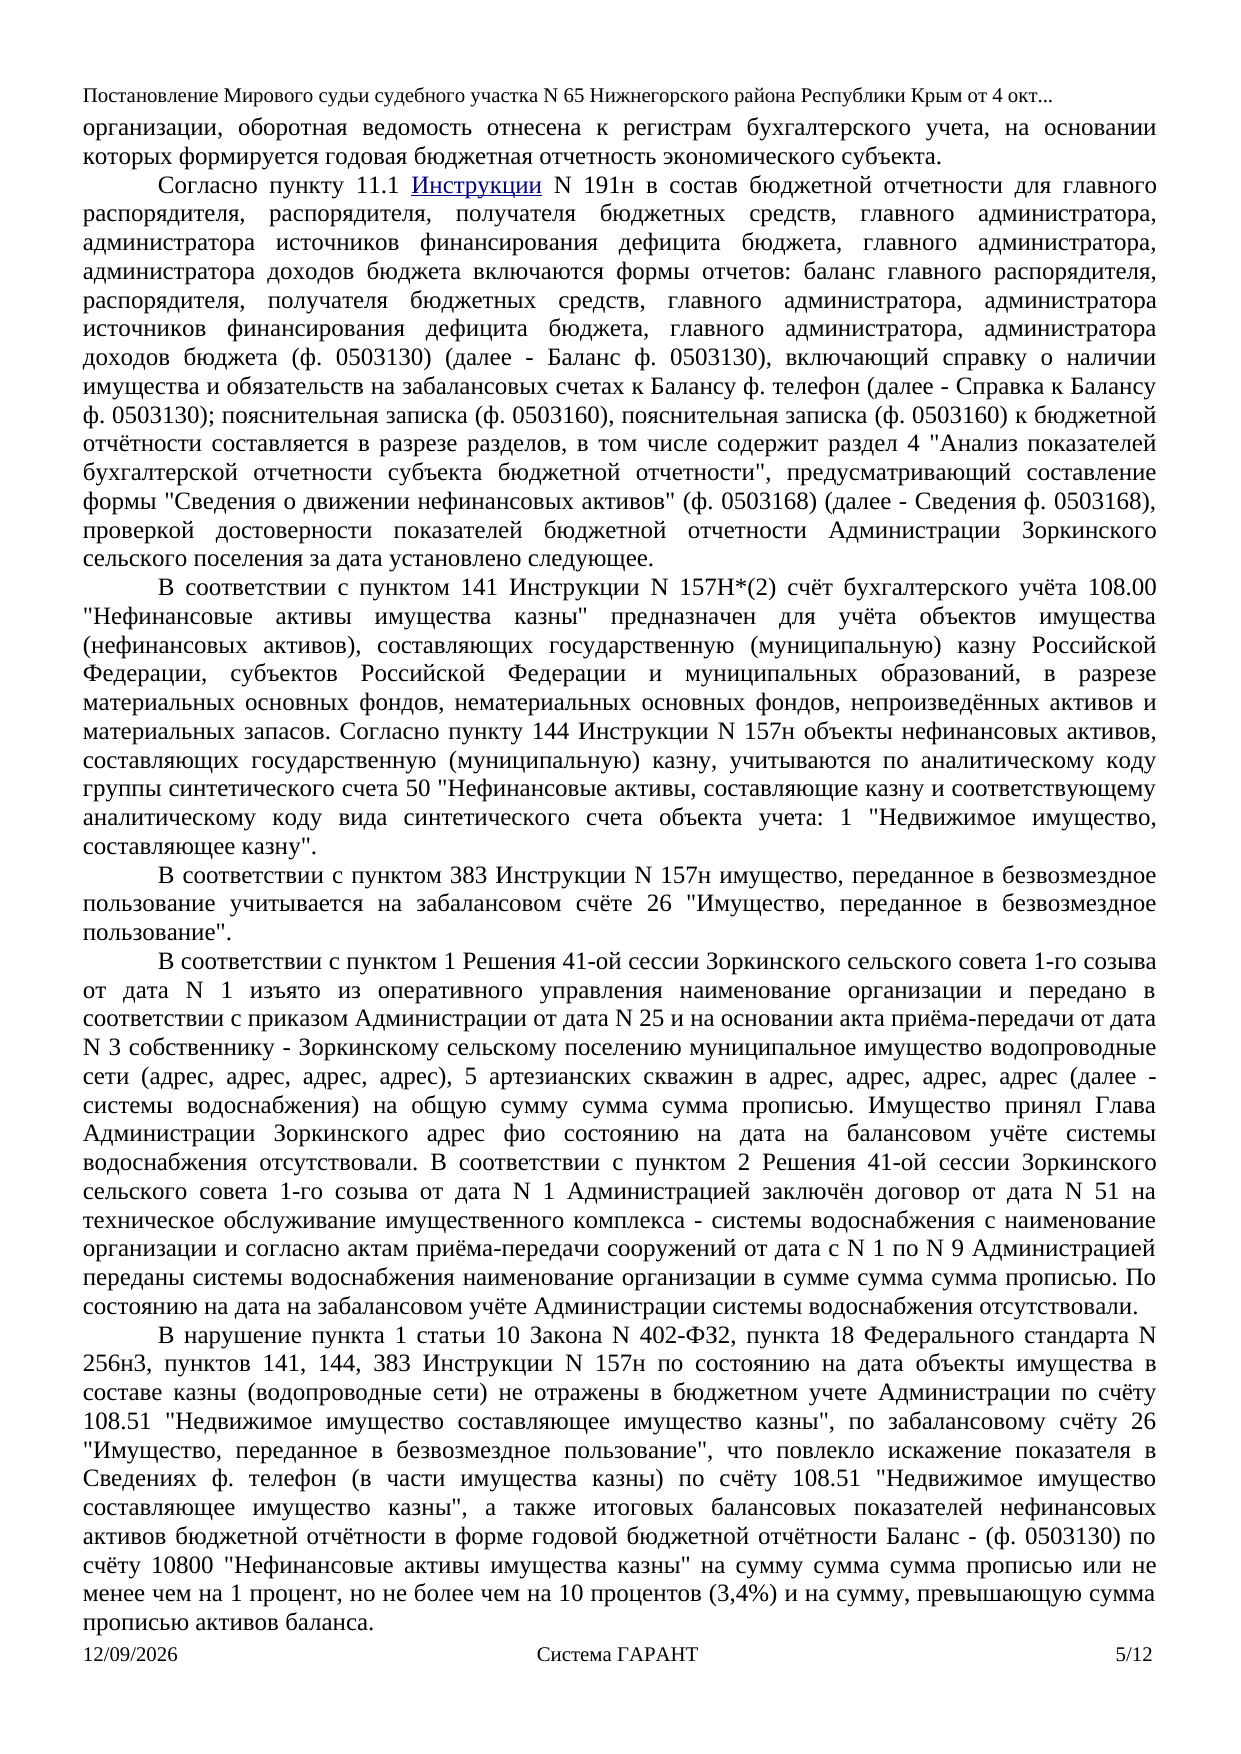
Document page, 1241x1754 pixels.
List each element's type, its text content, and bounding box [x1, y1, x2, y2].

text В нарушение пункта 1 статьи 10 Закона N 402-ФЗ2, пункта 18 Федерального стандарта N 256н3, пунктов 141, 144, 383 Инструкции N 157н по состоянию на дата объекты имущества в составе казны (водопроводные сети) не отражены в бюджетном учете Администрации по счёту 108.51 "Недвижимое имущество составляющее имущество казны", по забалансовому счёту 26 "Имущество, переданное в безвозмездное пользование", что повлекло искажение показателя в Сведениях ф. телефон (в части имущества казны) по счёту 108.51 "Недвижимое имущество составляющее имущество казны", а также итоговых балансовых показателей нефинансовых активов бюджетной отчётности в форме годовой бюджетной отчётности Баланс - (ф. 0503130) по счёту 10800 "Нефинансовые активы имущества казны" на сумму сумма сумма прописью или не менее чем на 1 процент, но не более чем на 10 процентов (3,4%) и на сумму, превышающую сумма прописью активов баланса. [83, 1320, 1157, 1636]
text Согласно пункту 11.1 Инструкции N 191н в состав бюджетной отчетности для главного распорядителя, распорядителя, получателя бюджетных средств, главного администратора, администратора источников финансирования дефицита бюджета, главного администратора, администратора доходов бюджета включаются формы отчетов: баланс главного распорядителя, распорядителя, получателя бюджетных средств, главного администратора, администратора источников финансирования дефицита бюджета, главного администратора, администратора доходов бюджета (ф. 0503130) (далее - Баланс ф. 0503130), включающий справку о наличии имущества и обязательств на забалансовых счетах к Балансу ф. телефон (далее - Справка к Балансу ф. 0503130); пояснительная записка (ф. 0503160), пояснительная записка (ф. 0503160) к бюджетной отчётности составляется в разрезе разделов, в том числе содержит раздел 4 "Анализ показателей бухгалтерской отчетности субъекта бюджетной отчетности", предусматривающий составление формы "Сведения о движении нефинансовых активов" (ф. 0503168) (далее - Сведения ф. 0503168), проверкой достоверности показателей бюджетной отчетности Администрации Зоркинского сельского поселения за дата установлено следующее. [83, 170, 1157, 572]
text В соответствии с пунктом 141 Инструкции N 157Н*(2) счёт бухгалтерского учёта 108.00 "Нефинансовые активы имущества казны" предназначен для учёта объектов имущества (нефинансовых активов), составляющих государственную (муниципальную) казну Российской Федерации, субъектов Российской Федерации и муниципальных образований, в разрезе материальных основных фондов, нематериальных основных фондов, непроизведённых активов и материальных запасов. Согласно пункту 144 Инструкции N 157н объекты нефинансовых активов, составляющих государственную (муниципальную) казну, учитываются по аналитическому коду группы синтетического счета 50 "Нефинансовые активы, составляющие казну и соответствующему аналитическому коду вида синтетического счета объекта учета: 1 "Недвижимое имущество, составляющее казну". [83, 572, 1157, 860]
text В соответствии с пунктом 383 Инструкции N 157н имущество, переданное в безвозмездное пользование учитывается на забалансовом счёте 26 "Имущество, переданное в безвозмездное пользование". [83, 860, 1157, 946]
text организации, оборотная ведомость отнесена к регистрам бухгалтерского учета, на основании которых формируется годовая бюджетная отчетность экономического субъекта. [83, 112, 1157, 170]
text В соответствии с пунктом 1 Решения 41-ой сессии Зоркинского сельского совета 1-го созыва от дата N 1 изъято из оперативного управления наименование организации и передано в соответствии с приказом Администрации от дата N 25 и на основании акта приёма-передачи от дата N 3 собственнику - Зоркинскому сельскому поселению муниципальное имущество водопроводные сети (адрес, адрес, адрес, адрес), 5 артезианских скважин в адрес, адрес, адрес, адрес (далее - системы водоснабжения) на общую сумму сумма сумма прописью. Имущество принял Глава Администрации Зоркинского адрес фио состоянию на дата на балансовом учёте системы водоснабжения отсутствовали. В соответствии с пунктом 2 Решения 41-ой сессии Зоркинского сельского совета 1-го созыва от дата N 1 Администрацией заключён договор от дата N 51 на техническое обслуживание имущественного комплекса - системы водоснабжения с наименование организации и согласно актам приёма-передачи сооружений от дата с N 1 по N 9 Администрацией переданы системы водоснабжения наименование организации в сумме сумма сумма прописью. По состоянию на дата на забалансовом учёте Администрации системы водоснабжения отсутствовали. [83, 946, 1157, 1320]
